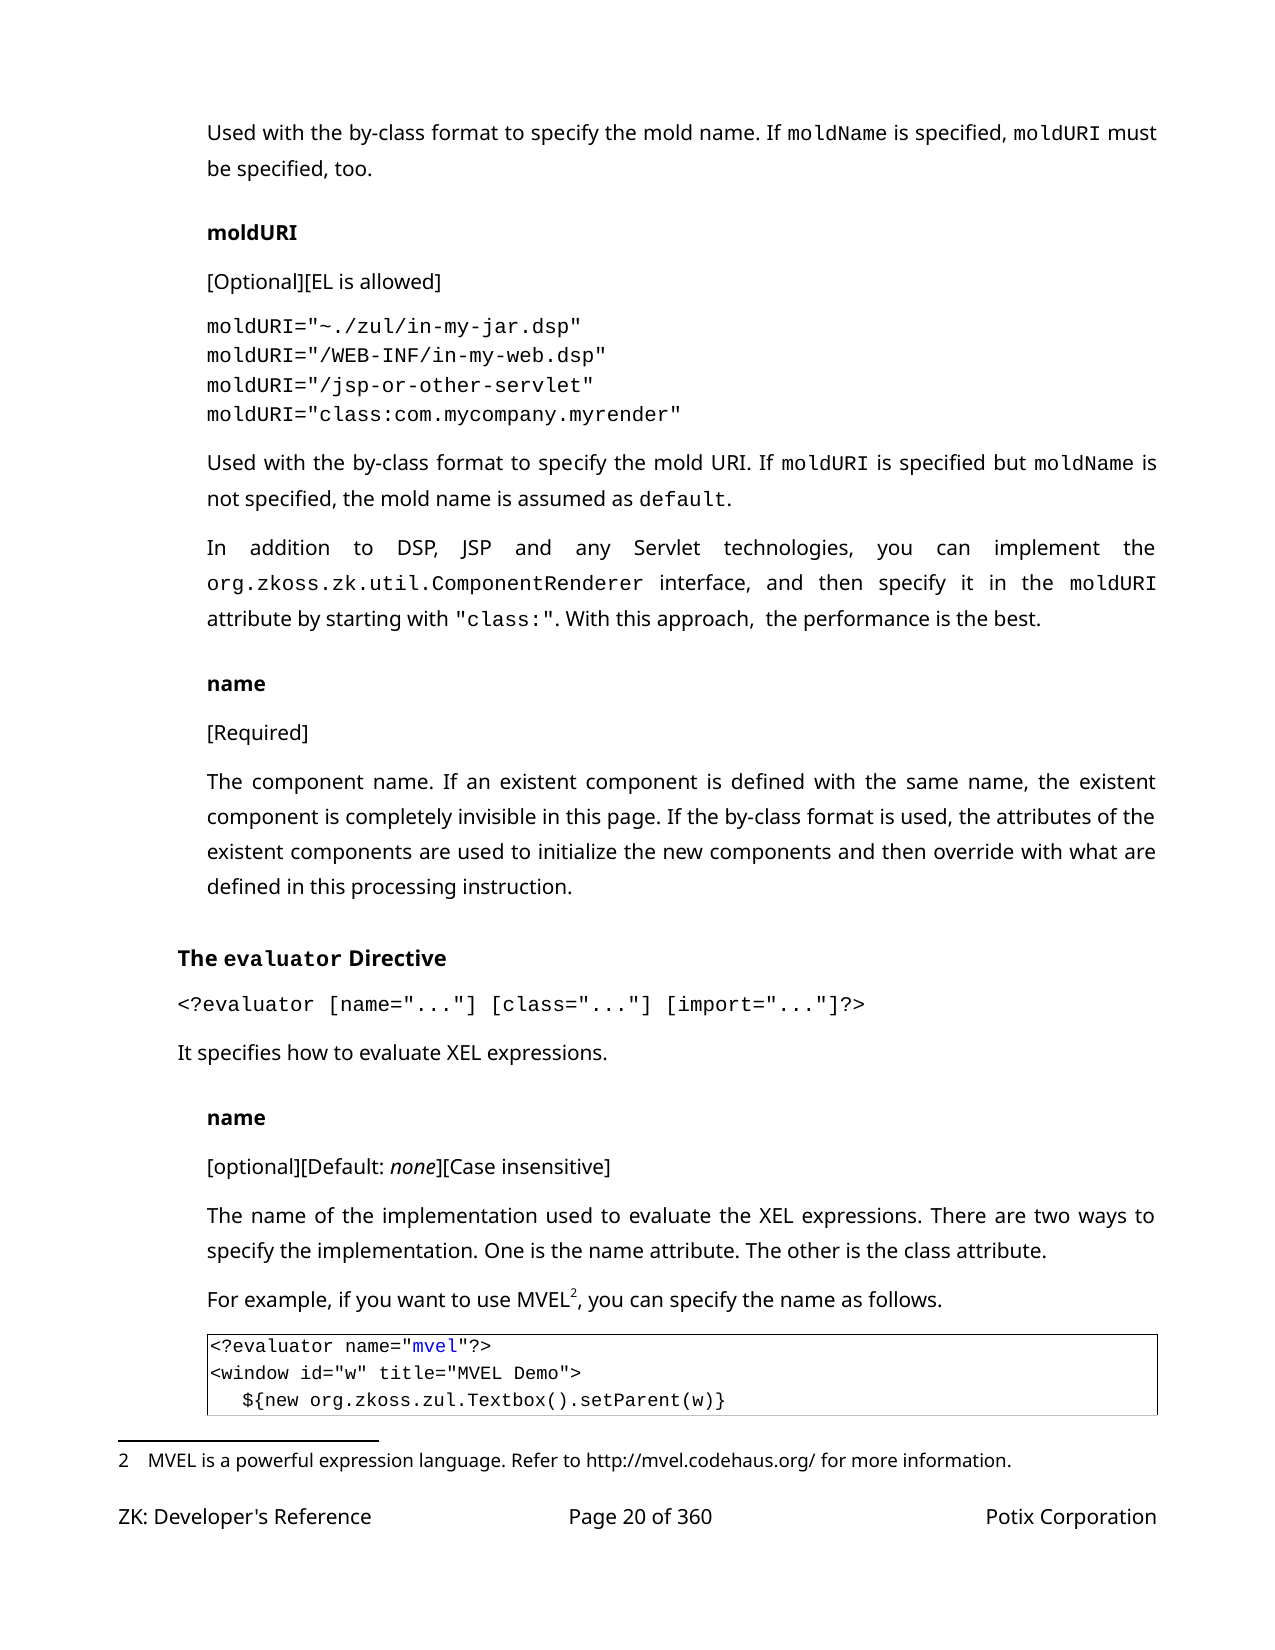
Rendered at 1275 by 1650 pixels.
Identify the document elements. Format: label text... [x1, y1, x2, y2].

text [Required] [207, 718, 1157, 746]
text <?evaluator name="mvel"?> [208, 1335, 1157, 1358]
text <window id="w" title="MVEL Demo"> [208, 1361, 1157, 1385]
text [optional][Default: none][Case insensitive] [207, 1152, 1157, 1180]
text Used with the by-class format to specify the mold name. If moldName is specified, moldURI must be specified, too. [207, 118, 1157, 182]
text The component name. If an existent component is defined with the same name, the existent component is completely invisible in this page. If the by-class format is used, the attributes of the existent components are used to initialize the new components and then override with what are defined in this processing instruction. [207, 767, 1157, 901]
text [Optional][EL is allowed] [207, 267, 1157, 296]
text MVEL is a powerful expression language. Refer to http://mvel.codehaus.org/ for more information. [118, 1447, 1157, 1473]
text <?evaluator [name="..."] [class="..."] [import="..."]?> [177, 994, 1157, 1017]
subtitle The evaluator Directive [177, 943, 1157, 973]
subtitle name [207, 669, 1157, 697]
text moldURI="~./zul/in-my-jar.dsp" moldURI="/WEB-INF/in-my-web.dsp" moldURI="/jsp-or-other-servlet" moldURI="class:com.mycompany.myrender" [207, 316, 1157, 428]
text Used with the by-class format to specify the mold URI. If moldURI is specified but moldName is not specified, the mold name is assumed as default. [207, 448, 1157, 513]
text ${new org.zkoss.zul.Textbox().setParent(w)} [208, 1388, 1157, 1415]
subtitle moldURI [207, 218, 1157, 247]
text For example, if you want to use MVEL, you can specify the name as follows. [207, 1285, 1157, 1313]
text In addition to DSP, JSP and any Servlet technologies, you can implement the org.zkoss.zk.util.ComponentRenderer interface, and then specify it in the moldURI attribute by starting with "class:". With this approach, the performance is the best. [207, 533, 1157, 632]
subtitle name [207, 1103, 1157, 1131]
text It specifies how to evaluate XEL expressions. [177, 1038, 1157, 1066]
text The name of the implementation used to evaluate the XEL expressions. There are two ways to specify the implementation. One is the name attribute. The other is the class attribute. [207, 1201, 1157, 1264]
